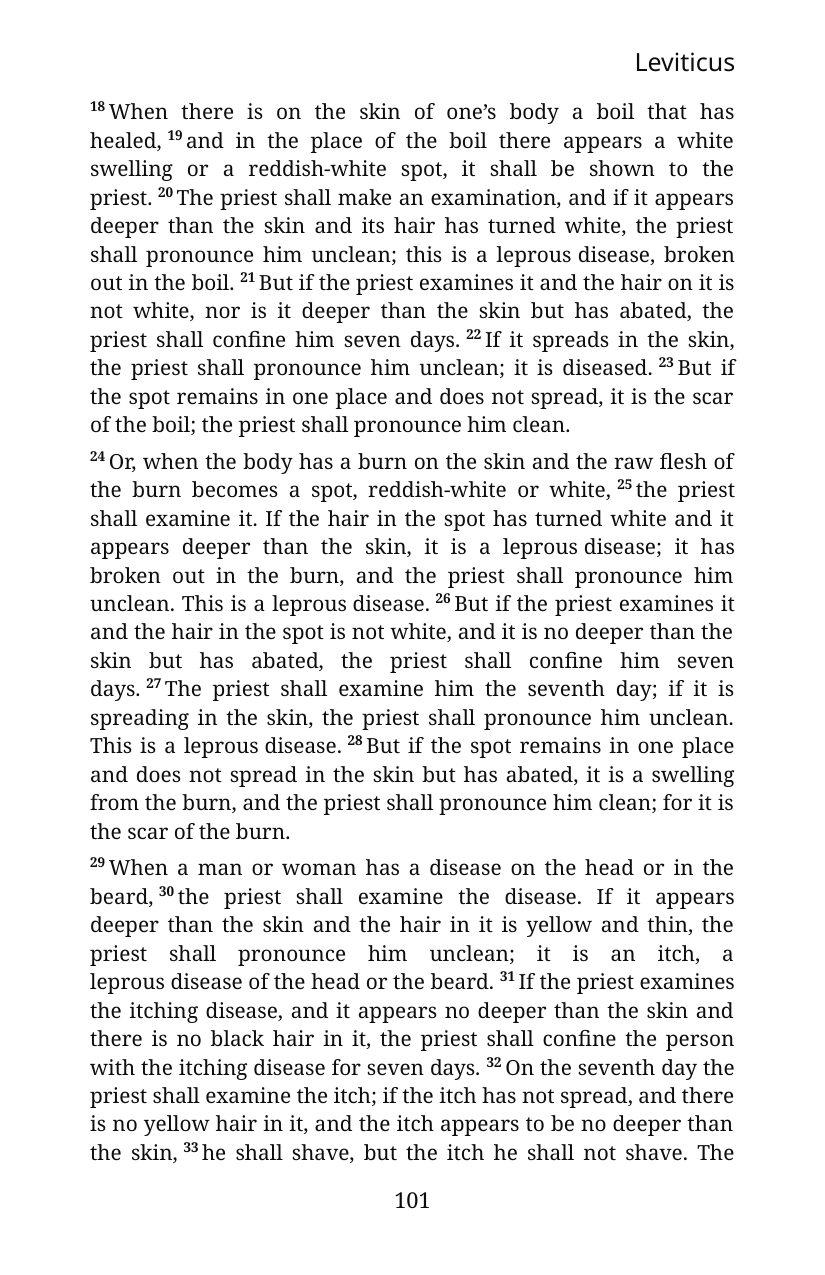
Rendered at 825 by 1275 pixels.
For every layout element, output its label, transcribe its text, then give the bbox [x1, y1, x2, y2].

text 18 When there is on the skin of one’s body a boil that has healed, 19 and in the place of the boil there appears a white swelling or a reddish-white spot, it shall be shown to the priest. 20 The priest shall make an examination, and if it appears deeper than the skin and its hair has turned white, the priest shall pronounce him unclean; this is a leprous disease, broken out in the boil. 21 But if the priest examines it and the hair on it is not white, nor is it deeper than the skin but has abated, the priest shall confine him seven days. 22 If it spreads in the skin, the priest shall pronounce him unclean; it is diseased. 23 But if the spot remains in one place and does not spread, it is the scar of the boil; the priest shall pronounce him clean. [90, 97, 735, 439]
text 29 When a man or woman has a disease on the head or in the beard, 30 the priest shall examine the disease. If it appears deeper than the skin and the hair in it is yellow and thin, the priest shall pronounce him unclean; it is an itch, a leprous disease of the head or the beard. 31 If the priest examines the itching disease, and it appears no deeper than the skin and there is no black hair in it, the priest shall confine the person with the itching disease for seven days. 32 On the seventh day the priest shall examine the itch; if the itch has not spread, and there is no yellow hair in it, and the itch appears to be no deeper than the skin, 33 he shall shave, but the itch he shall not shave. The [90, 853, 735, 1166]
text 24 Or, when the body has a burn on the skin and the raw flesh of the burn becomes a spot, reddish-white or white, 25 the priest shall examine it. If the hair in the spot has turned white and it appears deeper than the skin, it is a leprous disease; it has broken out in the burn, and the priest shall pronounce him unclean. This is a leprous disease. 26 But if the priest examines it and the hair in the spot is not white, and it is no deeper than the skin but has abated, the priest shall confine him seven days. 27 The priest shall examine him the seventh day; if it is spreading in the skin, the priest shall pronounce him unclean. This is a leprous disease. 28 But if the spot remains in one place and does not spread in the skin but has abated, it is a swelling from the burn, and the priest shall pronounce him clean; for it is the scar of the burn. [90, 447, 735, 845]
